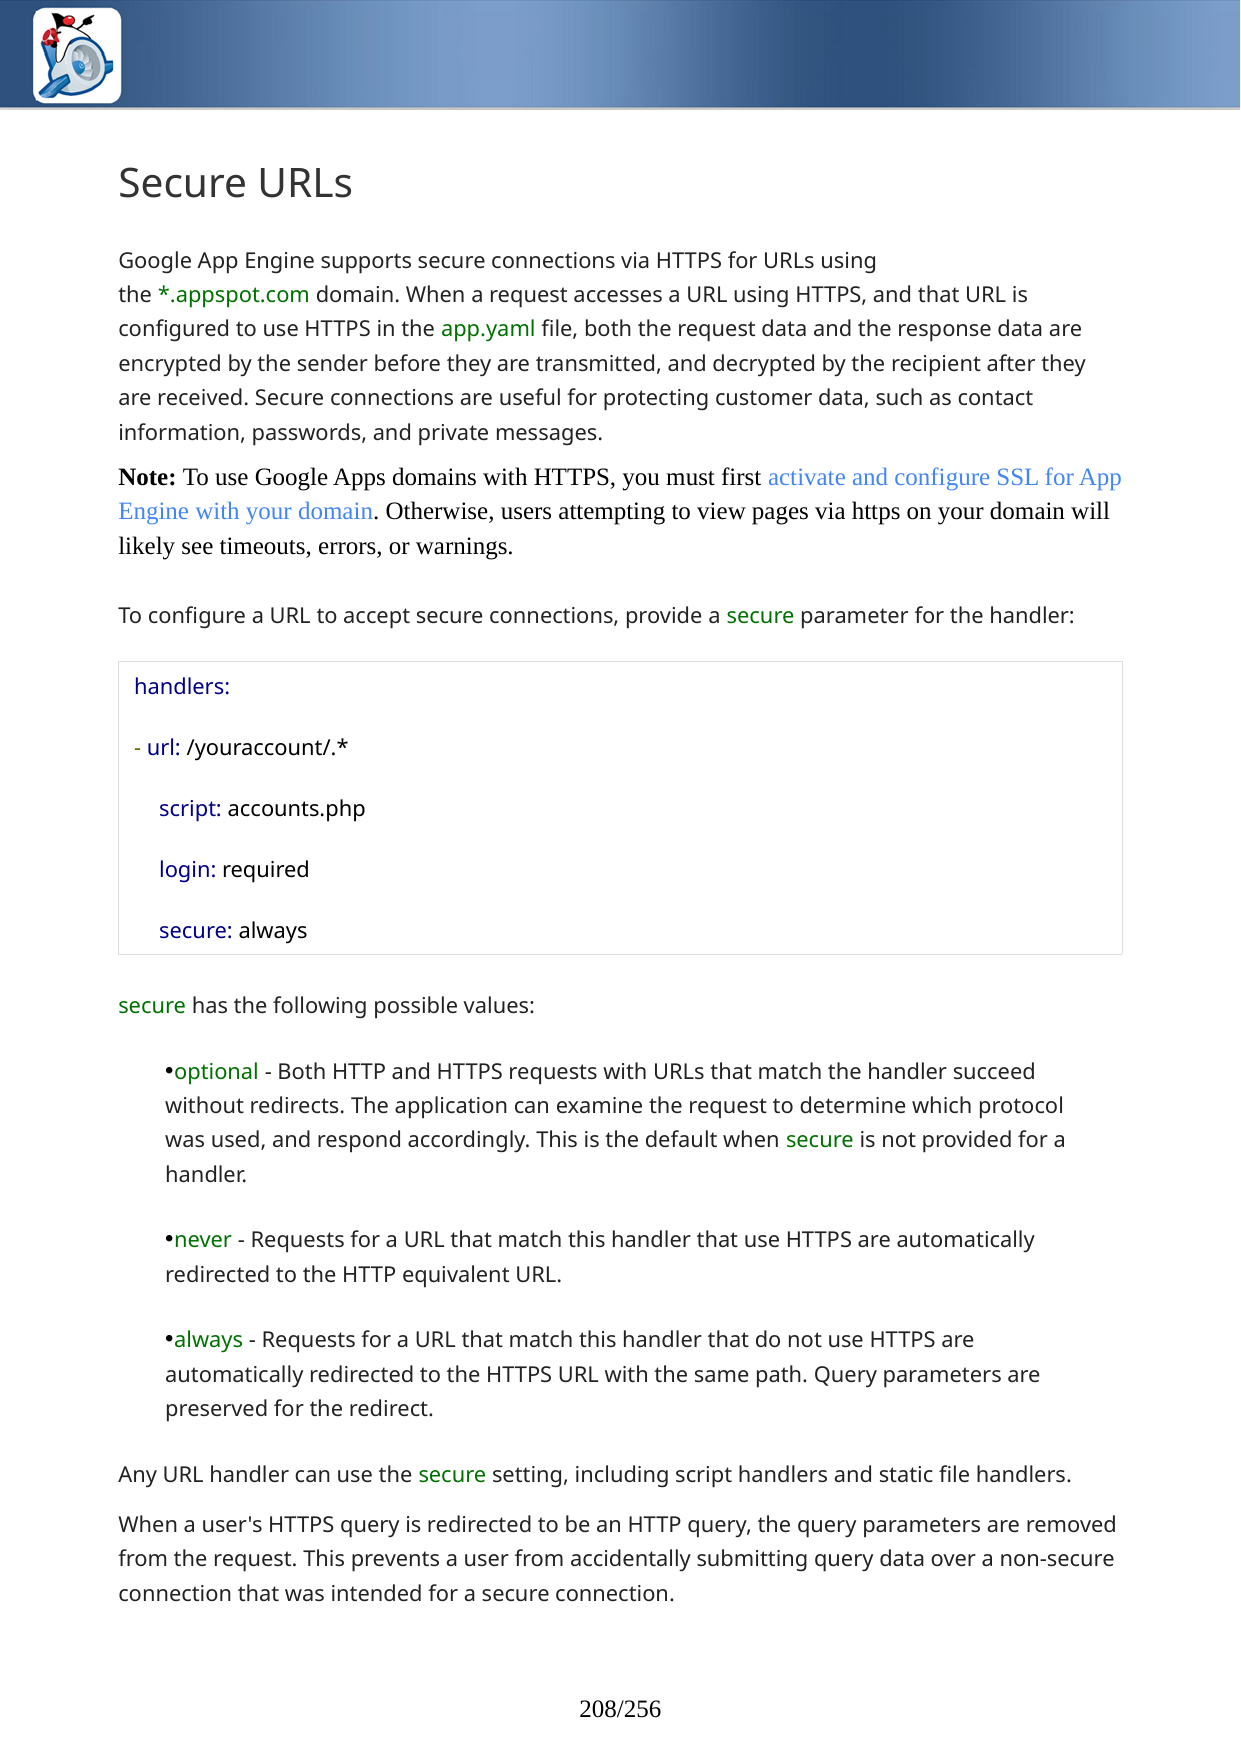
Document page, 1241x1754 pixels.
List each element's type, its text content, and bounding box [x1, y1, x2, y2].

text script: accounts.php [119, 783, 1122, 823]
list optional - Both HTTP and HTTPS requests with URLs that match the handler succeed without redirects. The application can examine the request to determine which protocol was used, and respond accordingly. This is the default when secure is not provided for a handler. [118, 1051, 1106, 1188]
text Google App Engine supports secure connections via HTTPS for URLs using the *.appspot.com domain. When a request accesses a URL using HTTPS, and that URL is configured to use HTTPS in the app.yaml file, both the request data and the response data are encrypted by the sender before they are transmitted, and decrypted by the recipient after they are received. Secure connections are useful for protecting customer data, such as contact information, passwords, and private messages. [118, 240, 1122, 446]
picture [0, 0, 1241, 110]
text Any URL handler can use the secure setting, including script handlers and static file handlers. [118, 1454, 1122, 1488]
text secure has the following possible values: [118, 985, 1122, 1020]
text When a user's HTTPS query is redirected to be an HTTP query, the query parameters are removed from the request. This prevents a user from accidentally submitting query data over a non-secure connection that was intended for a secure connection. [118, 1504, 1122, 1607]
list always - Requests for a URL that match this handler that do not use HTTPS are automatically redirected to the HTTPS URL with the same path. Query parameters are preserved for the redirect. [118, 1320, 1106, 1423]
list never - Requests for a URL that match this handler that use HTTPS are automatically redirected to the HTTP equivalent URL. [118, 1220, 1106, 1288]
text login: required [119, 844, 1122, 884]
text handlers: [119, 662, 1122, 701]
subtitle Secure URLs [118, 153, 1122, 209]
text To configure a URL to accept secure connections, provide a secure parameter for the handler: [118, 596, 1122, 630]
text secure: always [119, 905, 1122, 954]
text - url: /youraccount/.* [119, 722, 1122, 762]
text Note: To use Google Apps domains with HTTPS, you must first activate and configure SSL for App Engine with your domain. Otherwise, users attempting to view pages via https on your domain will likely see timeouts, errors, or warnings. [118, 462, 1122, 560]
